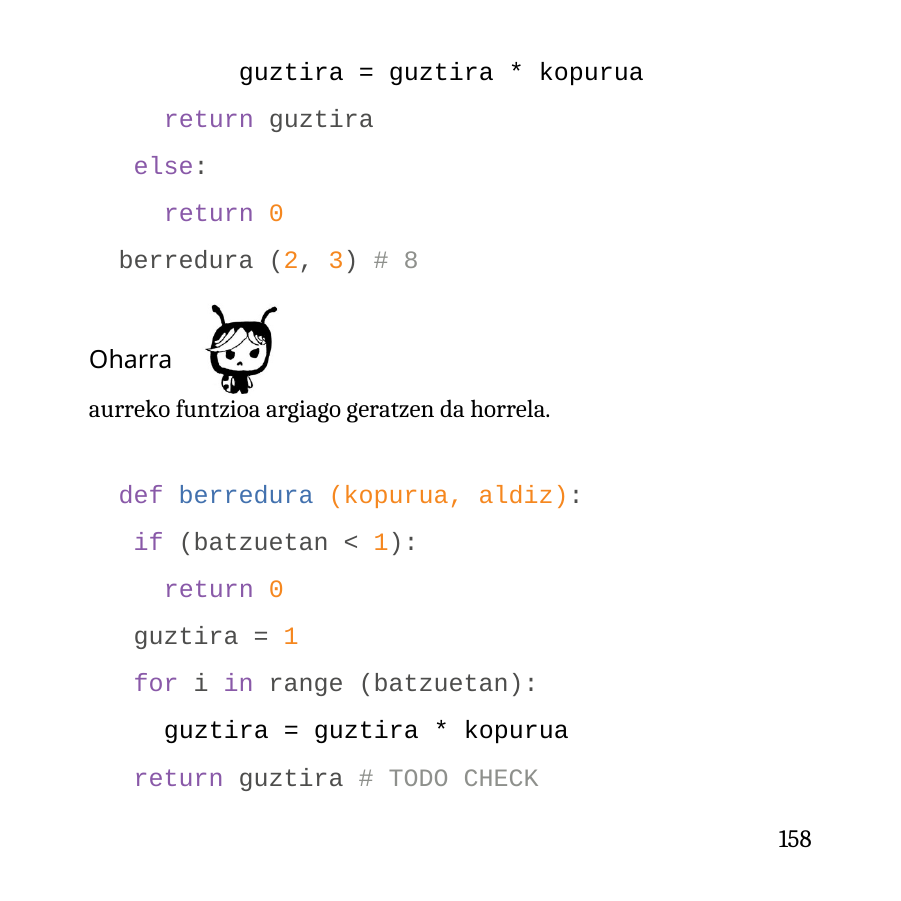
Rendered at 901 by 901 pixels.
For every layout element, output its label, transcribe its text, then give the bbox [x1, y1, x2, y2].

text guztira = 1 [118, 624, 811, 652]
text return guztira # TODO CHECK [118, 765, 811, 793]
text berredura (2, 3) # 8 [118, 247, 811, 276]
text guztira = guztira * kopurua [118, 59, 811, 87]
text return guztira [118, 106, 811, 134]
text aurreko funtzioa argiago geratzen da horrela. [89, 395, 811, 423]
text return 0 [118, 200, 811, 229]
text else: [118, 153, 811, 182]
text Oharra [89, 342, 201, 376]
text for i in range (batzuetan): [118, 671, 811, 699]
text guztira = guztira * kopurua [118, 718, 811, 746]
text if (batzuetan < 1): [118, 530, 811, 558]
text return 0 [118, 577, 811, 605]
text def berredura (kopurua, aldiz): [118, 483, 811, 511]
picture [201, 297, 287, 398]
text [287, 342, 811, 376]
